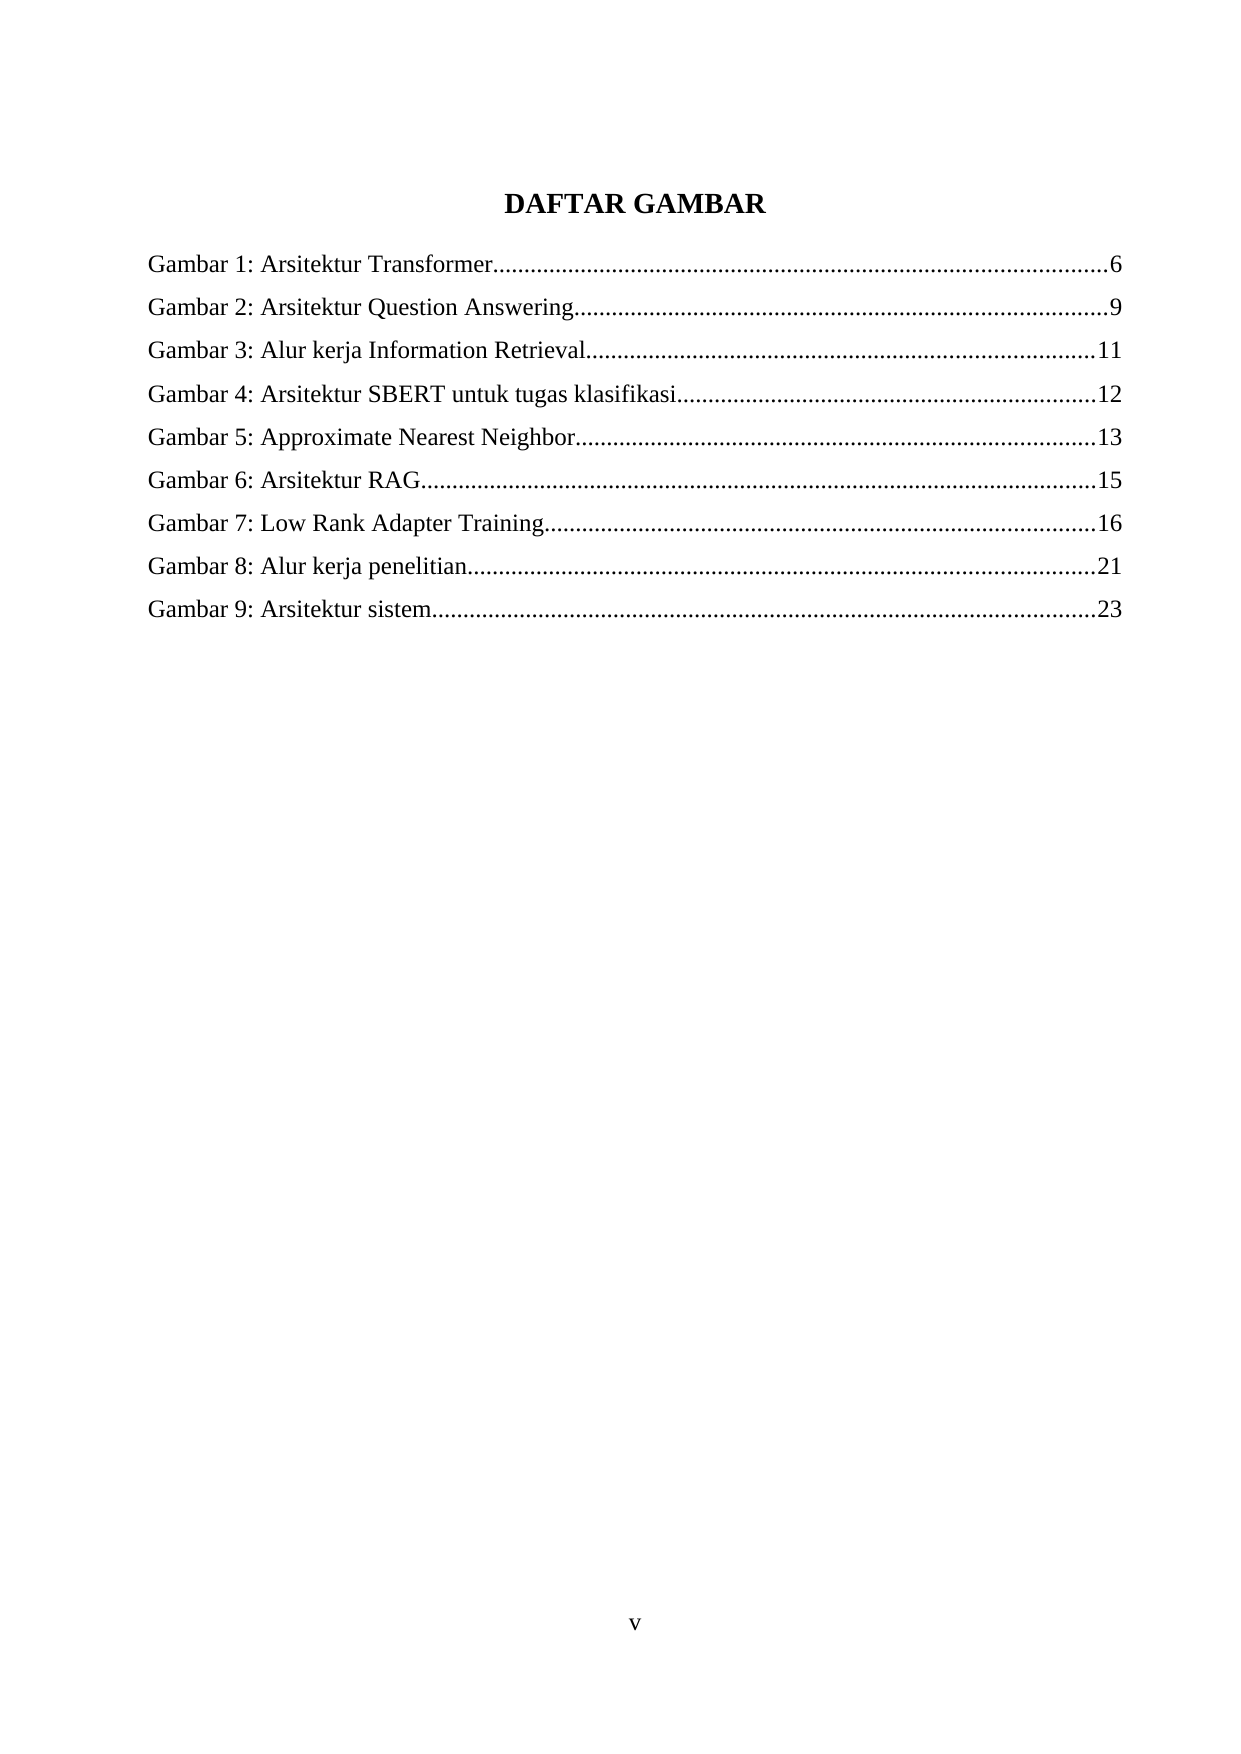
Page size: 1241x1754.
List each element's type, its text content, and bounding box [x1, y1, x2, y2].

text Gambar 8: Alur kerja penelitian 21 [148, 551, 1122, 580]
text Gambar 9: Arsitektur sistem 23 [148, 594, 1122, 623]
text Gambar 4: Arsitektur SBERT untuk tugas klasifikasi 12 [148, 379, 1122, 407]
text Gambar 2: Arsitektur Question Answering 9 [148, 292, 1122, 321]
text Gambar 1: Arsitektur Transformer 6 [148, 249, 1122, 278]
subtitle DAFTAR GAMBAR [148, 186, 1122, 220]
text Gambar 3: Alur kerja Information Retrieval 11 [148, 336, 1122, 364]
text Gambar 5: Approximate Nearest Neighbor 13 [148, 422, 1122, 451]
text Gambar 6: Arsitektur RAG 15 [148, 465, 1122, 494]
text Gambar 7: Low Rank Adapter Training 16 [148, 508, 1122, 537]
